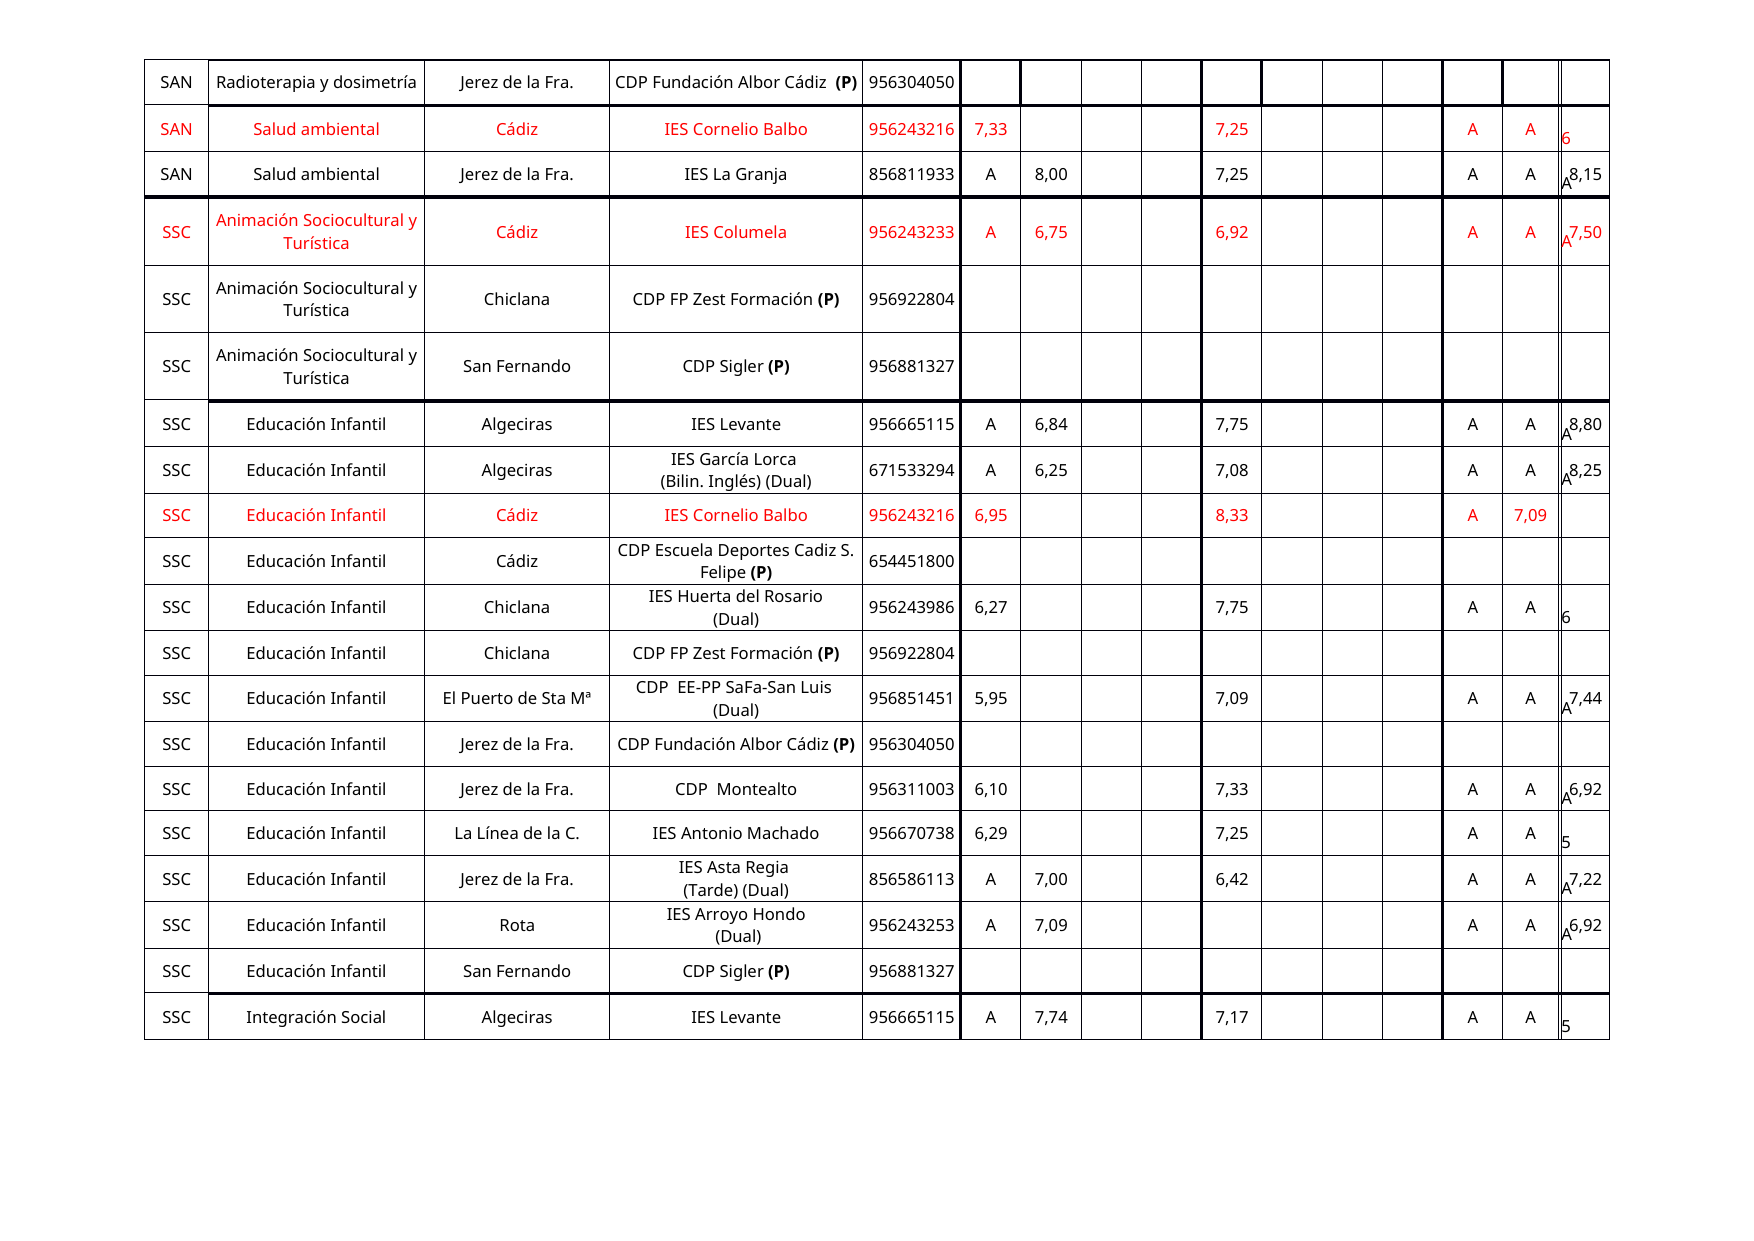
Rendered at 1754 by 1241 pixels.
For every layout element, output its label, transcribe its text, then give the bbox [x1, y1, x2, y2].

table_cell [1323, 902, 1382, 948]
table_cell [1142, 722, 1200, 766]
table_cell San Fernando [425, 949, 609, 992]
table_cell SSC [145, 949, 208, 992]
table_cell [1142, 538, 1200, 583]
table_cell 671533294 [863, 447, 959, 492]
table_cell 6,27 [962, 585, 1020, 630]
table_cell 8,00 [1021, 152, 1081, 195]
table_cell [1503, 333, 1558, 399]
table_cell [1383, 722, 1441, 766]
table_cell [1562, 811, 1609, 855]
table_cell [1383, 538, 1441, 583]
table_cell SSC [145, 400, 208, 446]
table_cell [1082, 631, 1141, 674]
table_cell Salud ambiental [209, 152, 424, 195]
table_cell A [1444, 856, 1502, 901]
table_cell [1082, 811, 1141, 855]
table_cell [1021, 585, 1081, 630]
table_cell [1503, 266, 1558, 332]
table_cell [1562, 61, 1609, 104]
table_cell [1383, 152, 1441, 195]
table_cell [1142, 494, 1200, 537]
table_cell A [1444, 767, 1502, 810]
table_cell [1262, 152, 1322, 195]
table_cell CDP Escuela Deportes Cadiz S. Felipe (P) [610, 538, 862, 583]
table_cell [1262, 722, 1322, 766]
table_cell [1323, 447, 1382, 492]
table_cell A [1444, 107, 1502, 151]
table_cell A [1503, 447, 1558, 492]
table_cell [1503, 722, 1558, 766]
table_cell A [962, 856, 1020, 901]
table_cell SSC [145, 993, 208, 1039]
table_cell [962, 631, 1020, 674]
table_cell 6,29 [962, 811, 1020, 855]
table_cell [1262, 494, 1322, 537]
table_cell [1444, 949, 1502, 992]
table_cell [1082, 152, 1141, 195]
table_cell 7,25 [1203, 811, 1261, 855]
table_cell CDP Sigler (P) [610, 333, 862, 399]
table_cell [1021, 949, 1081, 992]
table_cell A [1503, 995, 1558, 1039]
table_cell [962, 949, 1020, 992]
table_cell 7,00 [1021, 856, 1081, 901]
table_cell [962, 266, 1020, 332]
table_cell [1323, 811, 1382, 855]
table_cell [1383, 676, 1441, 721]
table_cell [1383, 995, 1441, 1039]
table_cell [1203, 333, 1261, 399]
table_cell IES Asta Regia (Tarde) (Dual) [610, 856, 862, 901]
table_cell [1444, 631, 1502, 674]
table_cell [1262, 856, 1322, 901]
table_cell Educación Infantil [209, 538, 424, 583]
table_cell [1262, 538, 1322, 583]
table_cell [962, 538, 1020, 583]
table_cell Educación Infantil [209, 631, 424, 674]
table_cell [1142, 631, 1200, 674]
table_cell 6,95 [962, 494, 1020, 537]
table_cell [1323, 995, 1382, 1039]
table_cell Jerez de la Fra. [425, 767, 609, 810]
table_cell A [1444, 403, 1502, 446]
table_cell CDP FP Zest Formación (P) [610, 631, 862, 674]
table_cell A [1503, 107, 1558, 151]
table_cell [1082, 447, 1141, 492]
table_cell [1082, 902, 1141, 948]
table_cell [1262, 949, 1322, 992]
table_cell Educación Infantil [209, 585, 424, 630]
table_cell [1383, 767, 1441, 810]
table_cell [1262, 902, 1322, 948]
table_cell [1323, 949, 1382, 992]
table_cell [1323, 152, 1382, 195]
table_cell [1082, 199, 1141, 265]
table_cell A [1444, 447, 1502, 492]
table_cell SSC [145, 722, 208, 766]
table_cell 6,92 [1562, 902, 1609, 948]
table_cell 6,10 [962, 767, 1020, 810]
table_cell [1142, 266, 1200, 332]
table_cell [1323, 538, 1382, 583]
table_cell [1262, 333, 1322, 399]
table_cell CDP Fundación Albor Cádiz (P) [610, 722, 862, 766]
table_cell 6,92 [1203, 199, 1261, 265]
table_cell A [1503, 856, 1558, 901]
table_cell [1262, 995, 1322, 1039]
table_cell SSC [145, 266, 208, 332]
table_cell [1383, 949, 1441, 992]
table_cell 956243233 [863, 199, 959, 265]
table_cell [1383, 494, 1441, 537]
table_cell [1323, 107, 1382, 151]
table_cell Rota [425, 902, 609, 948]
table_cell [1142, 585, 1200, 630]
table_cell 7,09 [1021, 902, 1081, 948]
table_cell [1323, 767, 1382, 810]
table_cell SAN [145, 60, 208, 104]
table_cell [1262, 585, 1322, 630]
table_cell SSC [145, 199, 208, 265]
table_cell [1021, 676, 1081, 721]
table_cell [1021, 538, 1081, 583]
table_cell A [1503, 585, 1558, 630]
table_cell [1383, 403, 1441, 446]
table_cell [1444, 333, 1502, 399]
table_cell IES Levante [610, 995, 862, 1039]
table_cell [1562, 266, 1609, 332]
table_cell [1142, 61, 1200, 104]
table_cell [1082, 266, 1141, 332]
table_cell SSC [145, 856, 208, 901]
table_cell 956243253 [863, 902, 959, 948]
table_cell [1444, 538, 1502, 583]
table_cell 956243216 [863, 107, 959, 151]
table_cell [962, 333, 1020, 399]
table_cell SSC [145, 538, 208, 583]
table_cell 7,09 [1503, 494, 1558, 537]
table_cell [1021, 266, 1081, 332]
table_cell [1021, 811, 1081, 855]
table_cell [1323, 631, 1382, 674]
table_cell 7,22 [1562, 856, 1609, 901]
table_cell [1021, 333, 1081, 399]
table_cell [1323, 266, 1382, 332]
table_cell 6,84 [1021, 403, 1081, 446]
table_cell [1082, 333, 1141, 399]
table_cell El Puerto de Sta Mª [425, 676, 609, 721]
table_cell A [1503, 902, 1558, 948]
table_cell [1262, 447, 1322, 492]
table_cell [1383, 199, 1441, 265]
table_cell Chiclana [425, 266, 609, 332]
table_cell SSC [145, 811, 208, 855]
table_cell CDP Sigler (P) [610, 949, 862, 992]
table_cell [1562, 494, 1609, 537]
table_cell [1021, 722, 1081, 766]
table_cell 7,50 [1562, 199, 1609, 265]
table_cell 956922804 [863, 631, 959, 674]
table_cell 956311003 [863, 767, 959, 810]
table_cell [1262, 403, 1322, 446]
table_cell 7,44 [1562, 676, 1609, 721]
table_cell 8,15 [1562, 152, 1609, 195]
table_cell [1383, 107, 1441, 151]
table_cell A [1503, 767, 1558, 810]
table_cell A [1503, 199, 1558, 265]
table_cell [1383, 811, 1441, 855]
table_cell [1503, 949, 1558, 992]
table_cell Integración Social [209, 995, 424, 1039]
table_cell 8,33 [1203, 494, 1261, 537]
table_cell Educación Infantil [209, 949, 424, 992]
table_cell SAN [145, 105, 208, 151]
table_cell [1082, 722, 1141, 766]
table_cell [1323, 199, 1382, 265]
table_cell 7,25 [1203, 152, 1261, 195]
table_cell 956851451 [863, 676, 959, 721]
table_cell A [962, 403, 1020, 446]
table_cell [1263, 61, 1322, 104]
table_cell [1203, 722, 1261, 766]
table_cell 7,08 [1203, 447, 1261, 492]
table_cell Jerez de la Fra. [425, 722, 609, 766]
table_cell A [1503, 676, 1558, 721]
table_cell [1203, 538, 1261, 583]
table_cell 956665115 [863, 995, 959, 1039]
table_cell Educación Infantil [209, 811, 424, 855]
table_cell IES Levante [610, 403, 862, 446]
table_cell 956881327 [863, 949, 959, 992]
table_cell [1203, 266, 1261, 332]
table_cell IES Huerta del Rosario (Dual) [610, 585, 862, 630]
table_cell Educación Infantil [209, 856, 424, 901]
table_cell [1021, 494, 1081, 537]
table_cell Chiclana [425, 631, 609, 674]
table_cell [1444, 266, 1502, 332]
table_cell Algeciras [425, 995, 609, 1039]
table_cell [1082, 585, 1141, 630]
table_cell [1142, 107, 1200, 151]
table_cell 7,17 [1203, 995, 1261, 1039]
table_cell [1383, 585, 1441, 630]
table_cell [1082, 538, 1141, 583]
table_cell [1203, 949, 1261, 992]
table_cell 956304050 [863, 61, 959, 104]
table_cell SSC [145, 447, 208, 492]
table_cell [1562, 949, 1609, 992]
table_cell 956304050 [863, 722, 959, 766]
table_cell Educación Infantil [209, 403, 424, 446]
table_cell [1562, 631, 1609, 674]
table_cell IES La Granja [610, 152, 862, 195]
table_cell [1142, 902, 1200, 948]
table_cell [1383, 447, 1441, 492]
table_cell A [1444, 494, 1502, 537]
table_cell [1262, 631, 1322, 674]
table_cell CDP Montealto [610, 767, 862, 810]
table_cell Educación Infantil [209, 767, 424, 810]
table_cell Animación Sociocultural y Turística [209, 199, 424, 265]
table_cell IES Cornelio Balbo [610, 107, 862, 151]
table_cell 7,25 [1203, 107, 1261, 151]
table_cell SSC [145, 767, 208, 810]
table_cell [1203, 902, 1261, 948]
table_cell [1021, 107, 1081, 151]
table_cell IES Arroyo Hondo (Dual) [610, 902, 862, 948]
table_cell Jerez de la Fra. [425, 152, 609, 195]
table_cell [1021, 767, 1081, 810]
table_cell [1021, 631, 1081, 674]
table_cell [1323, 676, 1382, 721]
table_cell Educación Infantil [209, 722, 424, 766]
table_cell [1562, 995, 1609, 1039]
table_cell 6,25 [1021, 447, 1081, 492]
table_cell Educación Infantil [209, 676, 424, 721]
table_cell [1383, 333, 1441, 399]
table_cell A [1444, 902, 1502, 948]
table_cell 7,75 [1203, 585, 1261, 630]
table_cell [1262, 266, 1322, 332]
table_cell 856811933 [863, 152, 959, 195]
table_cell [1562, 722, 1609, 766]
table_cell [1323, 403, 1382, 446]
table_cell [1323, 585, 1382, 630]
table_cell [962, 722, 1020, 766]
table_cell 654451800 [863, 538, 959, 583]
table_cell 956670738 [863, 811, 959, 855]
table_cell [1383, 856, 1441, 901]
table_cell 6,92 [1562, 767, 1609, 810]
table_cell [1142, 676, 1200, 721]
table_cell [1503, 538, 1558, 583]
table_cell A [1444, 199, 1502, 265]
table_cell [1323, 494, 1382, 537]
table_cell [1383, 631, 1441, 674]
table_cell Salud ambiental [209, 107, 424, 151]
table_cell 956243986 [863, 585, 959, 630]
table_cell Jerez de la Fra. [425, 856, 609, 901]
table_cell IES Antonio Machado [610, 811, 862, 855]
table_cell [1203, 61, 1260, 104]
table_cell Jerez de la Fra. [425, 61, 609, 104]
table_cell [1562, 538, 1609, 583]
table_cell A [1444, 676, 1502, 721]
table_cell [1142, 152, 1200, 195]
table_cell Cádiz [425, 199, 609, 265]
table_cell [1142, 856, 1200, 901]
table_cell Cádiz [425, 107, 609, 151]
table_cell SSC [145, 676, 208, 721]
table_cell [1082, 403, 1141, 446]
table_cell [1444, 61, 1501, 104]
table_cell Animación Sociocultural y Turística [209, 333, 424, 399]
table_cell Algeciras [425, 403, 609, 446]
table_cell [1142, 811, 1200, 855]
table_cell [1262, 767, 1322, 810]
table_cell CDP Fundación Albor Cádiz (P) [610, 61, 862, 104]
table_cell A [1444, 995, 1502, 1039]
table_cell [1142, 767, 1200, 810]
table_cell [1142, 333, 1200, 399]
table_cell [1082, 107, 1141, 151]
table_cell Chiclana [425, 585, 609, 630]
table_cell La Línea de la C. [425, 811, 609, 855]
table_cell SSC [145, 902, 208, 948]
table_cell [1082, 856, 1141, 901]
table_cell A [1503, 152, 1558, 195]
table_cell 8,25 [1562, 447, 1609, 492]
table_cell [962, 61, 1019, 104]
table_cell [1142, 995, 1200, 1039]
table_cell 6,75 [1021, 199, 1081, 265]
table_cell CDP FP Zest Formación (P) [610, 266, 862, 332]
table_cell A [1503, 403, 1558, 446]
table_cell SSC [145, 631, 208, 674]
table_cell SSC [145, 333, 208, 399]
table_cell A [962, 199, 1020, 265]
table_cell [1262, 199, 1322, 265]
table_cell 7,09 [1203, 676, 1261, 721]
table_cell [1323, 856, 1382, 901]
table_cell A [962, 995, 1020, 1039]
table_cell CDP EE-PP SaFa-San Luis (Dual) [610, 676, 862, 721]
table_cell [1082, 61, 1141, 104]
table_cell IES Cornelio Balbo [610, 494, 862, 537]
table_cell [1444, 722, 1502, 766]
table_cell [1562, 107, 1609, 151]
table_cell 956243216 [863, 494, 959, 537]
table_cell [1142, 403, 1200, 446]
table_cell [1203, 631, 1261, 674]
table_cell 7,75 [1203, 403, 1261, 446]
table_cell SSC [145, 585, 208, 630]
table_cell 956665115 [863, 403, 959, 446]
table_cell 8,80 [1562, 403, 1609, 446]
table_cell [1082, 676, 1141, 721]
table_cell [1323, 61, 1382, 104]
table_cell 7,33 [962, 107, 1020, 151]
table_cell [1082, 949, 1141, 992]
table_cell Educación Infantil [209, 494, 424, 537]
table_cell [1562, 333, 1609, 399]
table_cell A [1444, 811, 1502, 855]
table_cell [1383, 902, 1441, 948]
table_cell [1082, 494, 1141, 537]
table_cell 956922804 [863, 266, 959, 332]
table_cell A [1444, 585, 1502, 630]
table_cell 5,95 [962, 676, 1020, 721]
table_cell Educación Infantil [209, 902, 424, 948]
table_cell [1142, 949, 1200, 992]
table_cell SSC [145, 494, 208, 537]
table_cell A [1444, 152, 1502, 195]
table_cell Algeciras [425, 447, 609, 492]
table_cell 7,74 [1021, 995, 1081, 1039]
table_cell [1503, 631, 1558, 674]
table_cell [1323, 333, 1382, 399]
table_cell [1262, 107, 1322, 151]
table_cell [1022, 61, 1081, 104]
table_cell [1262, 676, 1322, 721]
table_cell IES Columela [610, 199, 862, 265]
table_cell A [1503, 811, 1558, 855]
table_cell A [962, 902, 1020, 948]
table_cell A [962, 152, 1020, 195]
table_cell A [962, 447, 1020, 492]
table_cell [1142, 199, 1200, 265]
table_cell [1504, 61, 1558, 104]
table_cell Cádiz [425, 494, 609, 537]
table_cell [1082, 767, 1141, 810]
table_cell 856586113 [863, 856, 959, 901]
table_cell San Fernando [425, 333, 609, 399]
table_cell SAN [145, 152, 208, 195]
table_cell [1142, 447, 1200, 492]
table_cell Cádiz [425, 538, 609, 583]
table_cell [1082, 995, 1141, 1039]
table_cell [1383, 61, 1441, 104]
table_cell [1383, 266, 1441, 332]
table_cell [1562, 585, 1609, 630]
table_cell [1323, 722, 1382, 766]
table_cell Radioterapia y dosimetría [209, 61, 424, 104]
table_cell 956881327 [863, 333, 959, 399]
table_cell 6,42 [1203, 856, 1261, 901]
table_cell IES García Lorca (Bilin. Inglés) (Dual) [610, 447, 862, 492]
table_cell Animación Sociocultural y Turística [209, 266, 424, 332]
table_cell [1262, 811, 1322, 855]
table_cell Educación Infantil [209, 447, 424, 492]
table_cell 7,33 [1203, 767, 1261, 810]
